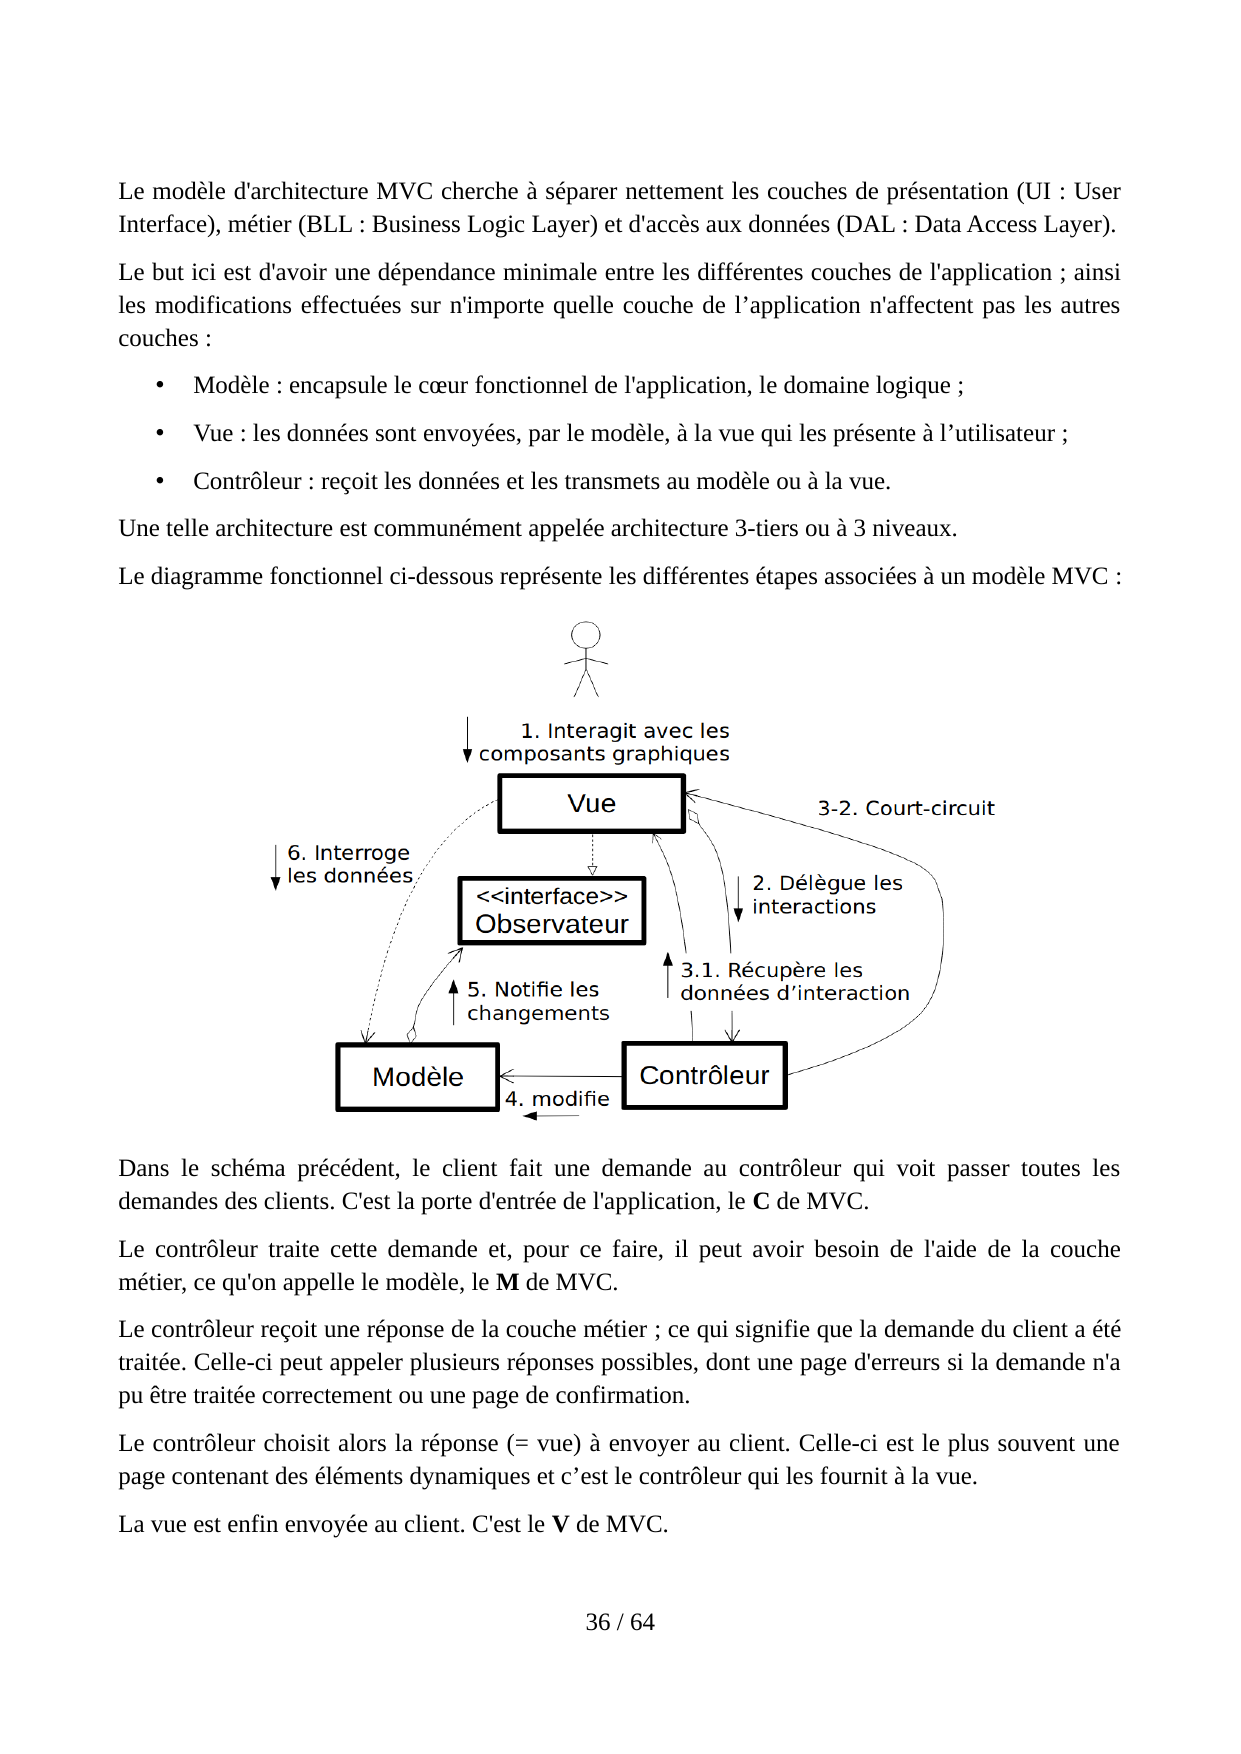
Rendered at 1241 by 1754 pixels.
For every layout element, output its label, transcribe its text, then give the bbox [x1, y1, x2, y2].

text Dans le schéma précédent, le client fait une demande au contrôleur qui voit passer toutes les demandes des clients. C'est la porte d'entrée de l'application, le C de MVC. [118, 1153, 1122, 1215]
list Modèle : encapsule le cœur fonctionnel de l'application, le domaine logique ; [156, 371, 1122, 399]
text Le diagramme fonctionnel ci-dessous représente les différentes étapes associées à un modèle MVC : [118, 561, 1122, 590]
text Le contrôleur traite cette demande et, pour ce faire, il peut avoir besoin de l'aide de la couche métier, ce qu'on appelle le modèle, le M de MVC. [118, 1234, 1122, 1296]
text Le but ici est d'avoir une dépendance minimale entre les différentes couches de l'application ; ainsi les modifications effectuées sur n'importe quelle couche de l’application n'affectent pas les autres couches : [118, 257, 1122, 352]
text Le contrôleur reçoit une réponse de la couche métier ; ce qui signifie que la demande du client a été traitée. Celle-ci peut appeler plusieurs réponses possibles, dont une page d'erreurs si la demande n'a pu être traitée correctement ou une page de confirmation. [118, 1314, 1122, 1409]
picture [237, 608, 1003, 1135]
text Le modèle d'architecture MVC cherche à séparer nettement les couches de présentation (UI : User Interface), métier (BLL : Business Logic Layer) et d'accès aux données (DAL : Data Access Layer). [118, 176, 1122, 238]
text La vue est enfin envoyée au client. C'est le V de MVC. [118, 1509, 1122, 1537]
list Vue : les données sont envoyées, par le modèle, à la vue qui les présente à l’utilisateur ; [156, 418, 1122, 447]
text Une telle architecture est communément appelée architecture 3-tiers ou à 3 niveaux. [118, 513, 1122, 542]
list Contrôleur : reçoit les données et les transmets au modèle ou à la vue. [156, 466, 1122, 494]
text Le contrôleur choisit alors la réponse (= vue) à envoyer au client. Celle-ci est le plus souvent une page contenant des éléments dynamiques et c’est le contrôleur qui les fournit à la vue. [118, 1428, 1122, 1490]
